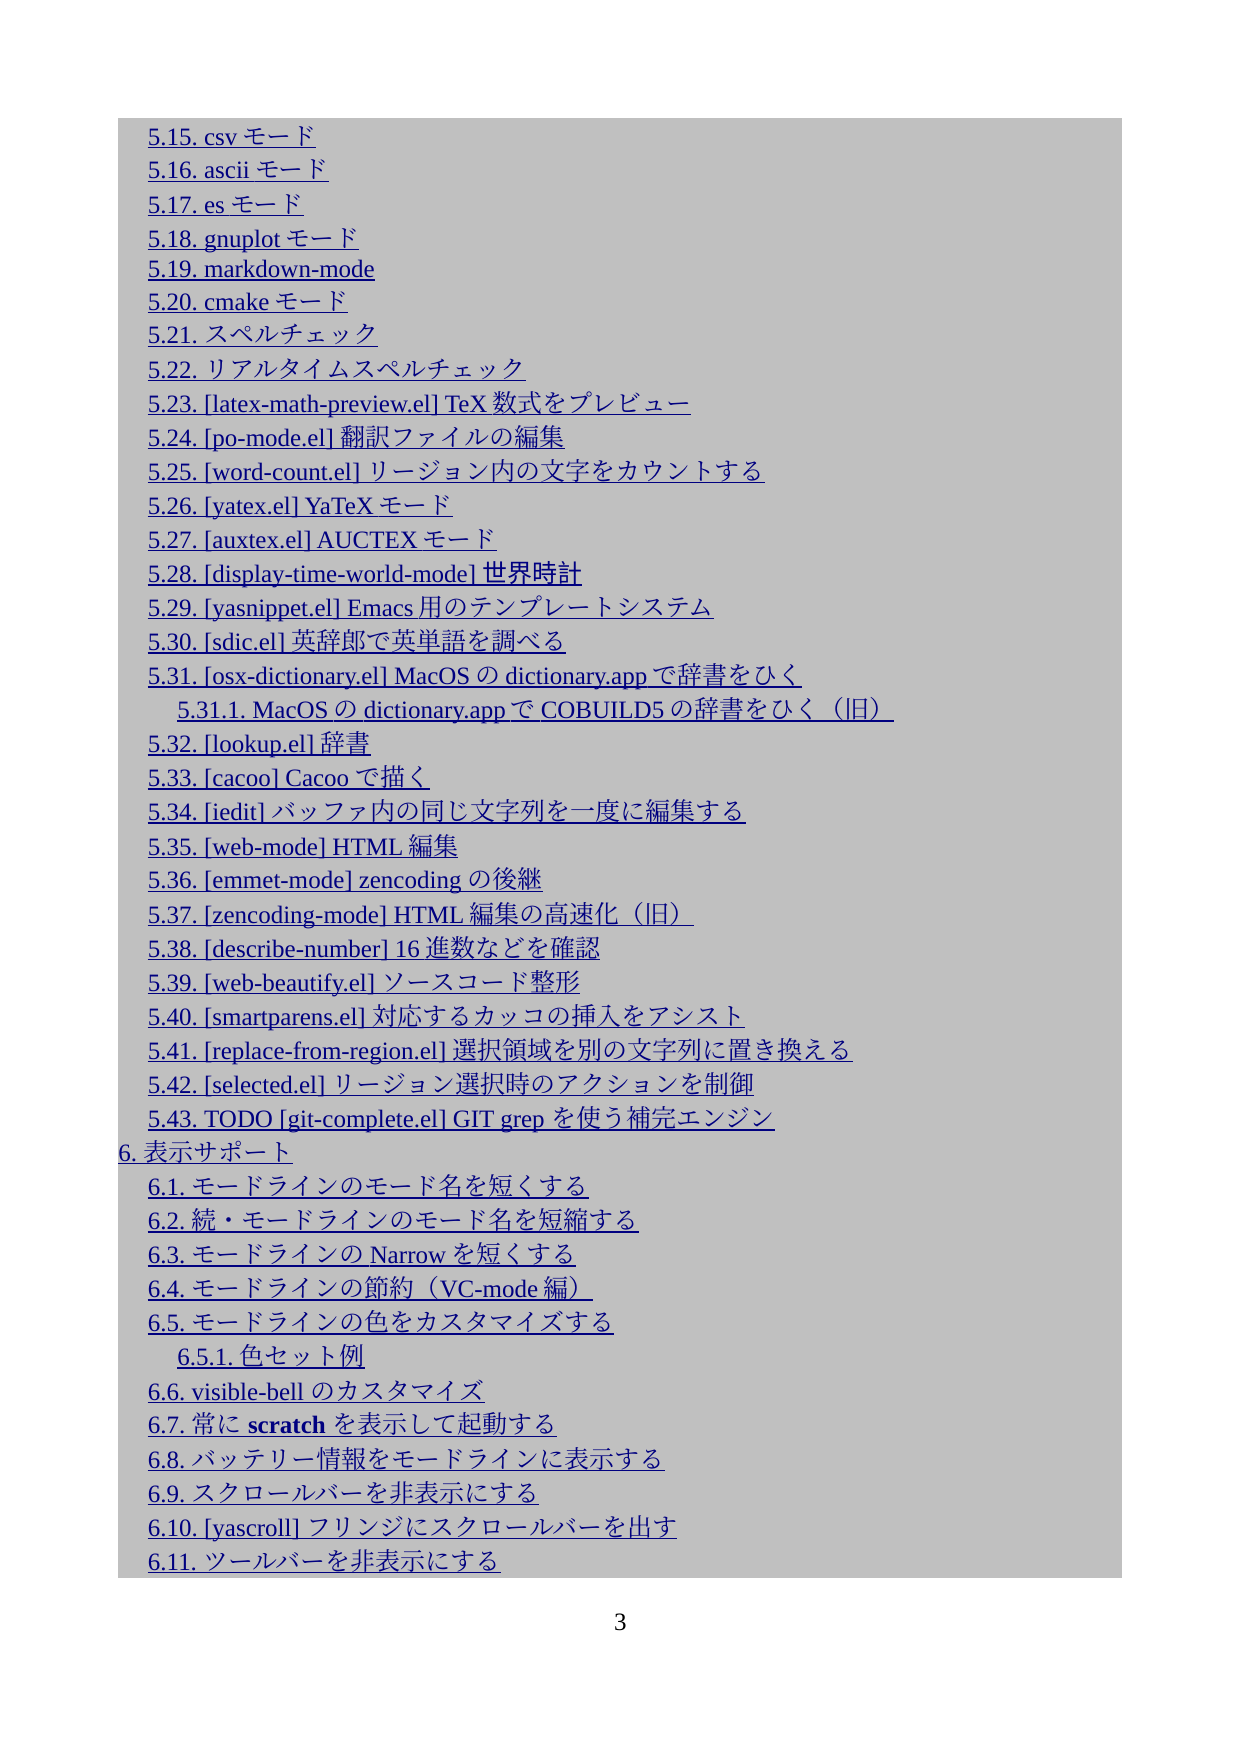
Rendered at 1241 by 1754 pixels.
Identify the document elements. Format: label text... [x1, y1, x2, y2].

text 6.1. モードラインのモード名を短くする [148, 1169, 1122, 1203]
text 6.7. 常に scratch を表示して起動する [148, 1407, 1122, 1441]
text 5.16. asciiモード [148, 152, 1122, 186]
text 5.34. [iedit] バッファ内の同じ文字列を一度に編集する [148, 794, 1122, 828]
text 5.27. [auxtex.el] AUCTEXモード [148, 522, 1122, 556]
text 5.17. esモード [148, 186, 1122, 220]
text 5.33. [cacoo] Cacoo で描く [148, 760, 1122, 794]
text 6.10. [yascroll] フリンジにスクロールバーを出す [148, 1509, 1122, 1543]
text 6.9. スクロールバーを非表示にする [148, 1475, 1122, 1509]
text 5.40. [smartparens.el] 対応するカッコの挿入をアシスト [148, 998, 1122, 1032]
text 5.22. リアルタイムスペルチェック [148, 351, 1122, 385]
text 5.38. [describe-number] 16進数などを確認 [148, 930, 1122, 964]
text 5.39. [web-beautify.el] ソースコード整形 [148, 964, 1122, 998]
text 5.21. スペルチェック [148, 317, 1122, 351]
text 5.15. csvモード [148, 118, 1122, 152]
text 5.31. [osx-dictionary.el] MacOSのdictionary.appで辞書をひく [148, 658, 1122, 692]
text 5.31.1. MacOSのdictionary.appでCOBUILD5の辞書をひく（旧） [177, 692, 1122, 726]
text 5.37. [zencoding-mode] HTML編集の高速化（旧） [148, 896, 1122, 930]
text 6.3. モードラインのNarrowを短くする [148, 1237, 1122, 1271]
text 5.18. gnuplotモード [148, 220, 1122, 254]
text 6.2. 続・モードラインのモード名を短縮する [148, 1203, 1122, 1237]
text 5.29. [yasnippet.el] Emacs用のテンプレートシステム [148, 590, 1122, 624]
text 5.35. [web-mode] HTML編集 [148, 828, 1122, 862]
text 5.23. [latex-math-preview.el] TeX数式をプレビュー [148, 385, 1122, 419]
text 5.42. [selected.el] リージョン選択時のアクションを制御 [148, 1067, 1122, 1101]
text 5.41. [replace-from-region.el] 選択領域を別の文字列に置き換える [148, 1032, 1122, 1067]
text 6. 表示サポート [118, 1135, 1122, 1169]
text 6.4. モードラインの節約（VC-mode編） [148, 1271, 1122, 1305]
text 5.32. [lookup.el] 辞書 [148, 726, 1122, 760]
text 5.26. [yatex.el] YaTeXモード [148, 487, 1122, 522]
text 6.11. ツールバーを非表示にする [148, 1543, 1122, 1577]
text 5.24. [po-mode.el] 翻訳ファイルの編集 [148, 419, 1122, 453]
text 6.5.1. 色セット例 [177, 1339, 1122, 1373]
text 5.30. [sdic.el] 英辞郎で英単語を調べる [148, 624, 1122, 658]
text 5.25. [word-count.el] リージョン内の文字をカウントする [148, 453, 1122, 487]
text 5.43. TODO [git-complete.el] GIT grep を使う補完エンジン [148, 1101, 1122, 1135]
text 5.20. cmakeモード [148, 283, 1122, 317]
text 6.6. visible-bell のカスタマイズ [148, 1373, 1122, 1407]
text 5.36. [emmet-mode] zencoding の後継 [148, 862, 1122, 896]
text 6.5. モードラインの色をカスタマイズする [148, 1305, 1122, 1339]
text 6.8. バッテリー情報をモードラインに表示する [148, 1441, 1122, 1475]
text 5.19. markdown-mode [148, 254, 1122, 283]
text 5.28. [display-time-world-mode] 世界時計 [148, 556, 1122, 590]
